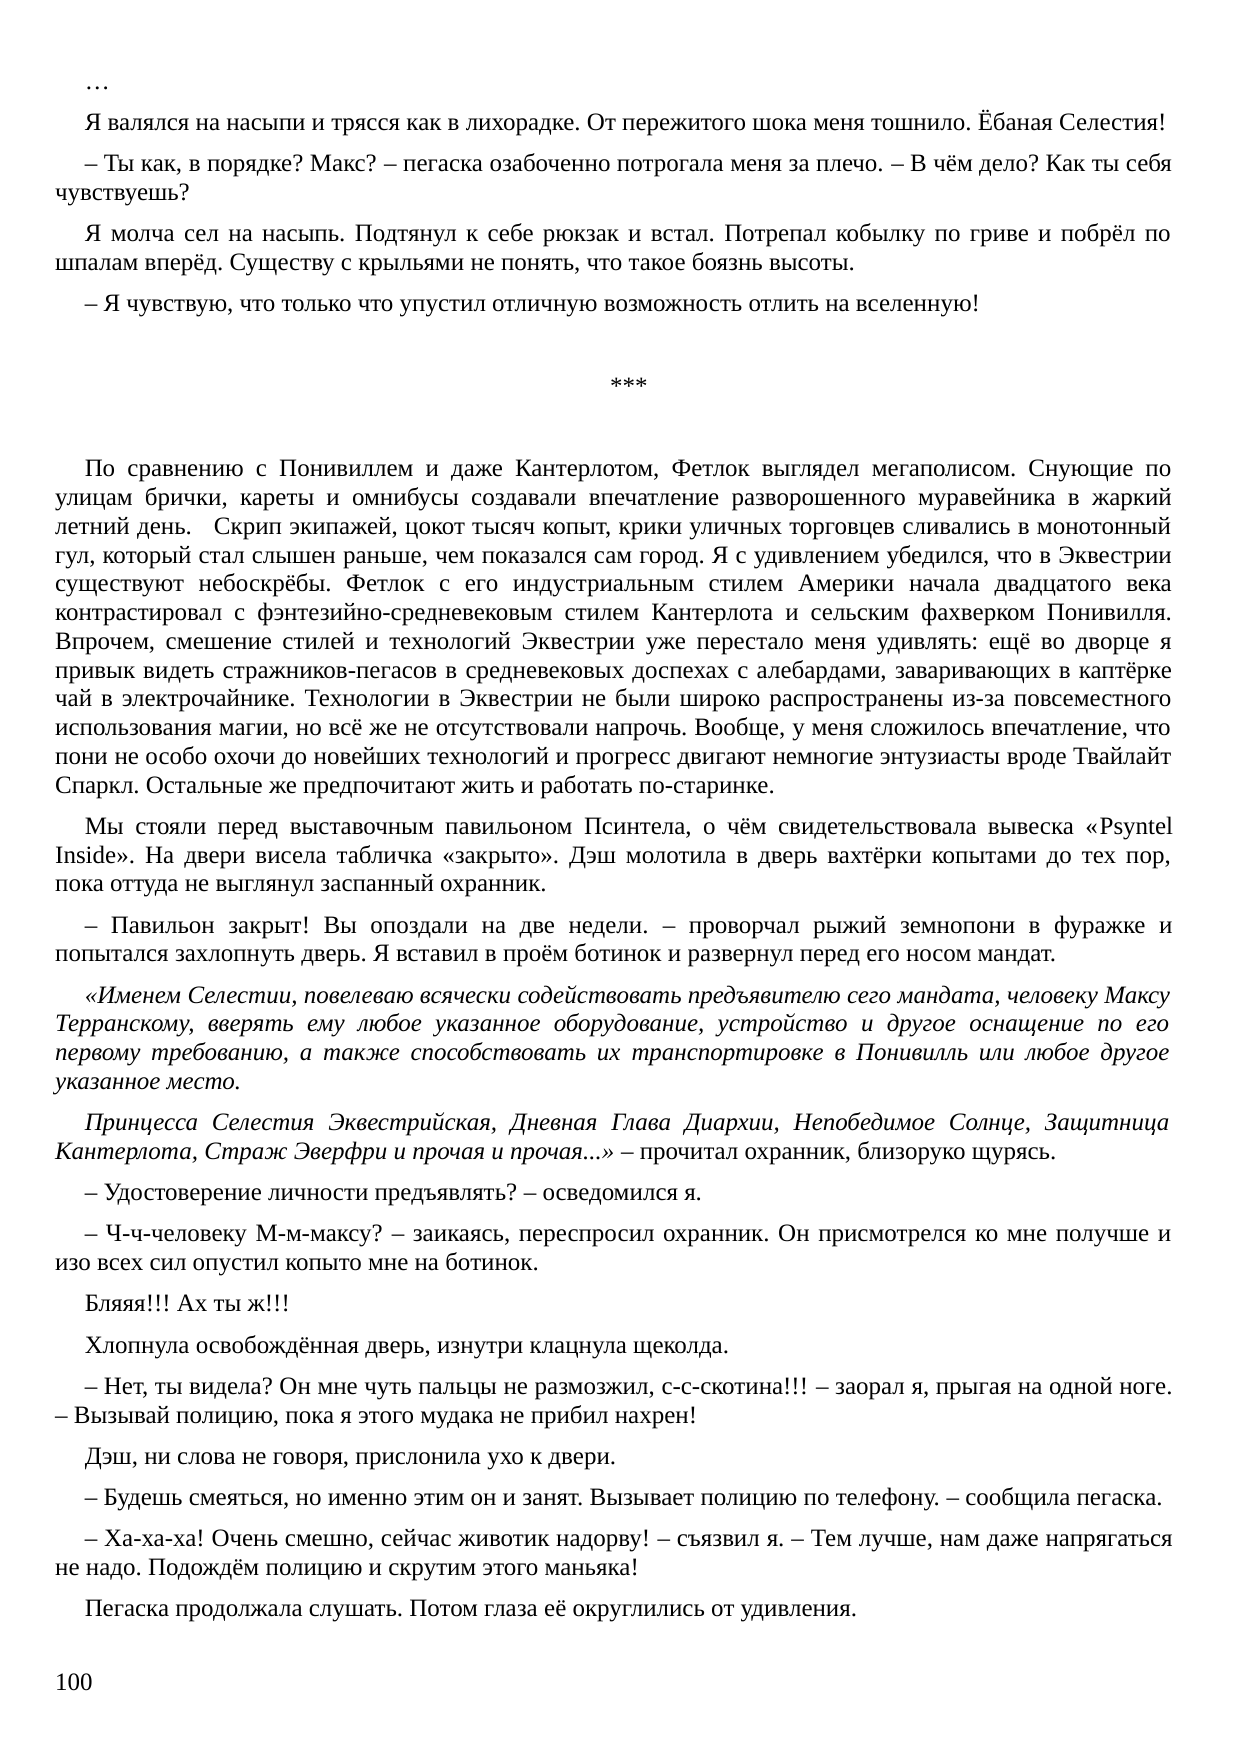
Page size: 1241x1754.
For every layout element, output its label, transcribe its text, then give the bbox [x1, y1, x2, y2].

text – Я чувствую, что только что упустил отличную возможность отлить на вселенную! [55, 288, 1173, 317]
text Бляяя!!! Ах ты ж!!! [55, 1288, 1173, 1317]
text – Нет, ты видела? Он мне чуть пальцы не размозжил, с-с-скотина!!! – заорал я, прыгая на одной ноге. – Вызывай полицию, пока я этого мудака не прибил нахрен! [55, 1371, 1173, 1428]
text Я валялся на насыпи и трясся как в лихорадке. От пережитого шока меня тошнило. Ёбаная Селестия! [55, 107, 1173, 136]
text Принцесса Селестия Эквестрийская, Дневная Глава Диархии, Непобедимое Солнце, Защитница Кантерлота, Страж Эверфри и прочая и прочая...» – прочитал охранник, близоруко щурясь. [55, 1107, 1173, 1165]
text Хлопнула освобождённая дверь, изнутри клацнула щеколда. [55, 1330, 1173, 1358]
text – Ха-ха-ха! Очень смешно, сейчас животик надорву! – съязвил я. – Тем лучше, нам даже напрягаться не надо. Подождём полицию и скрутим этого маньяка! [55, 1523, 1173, 1581]
text *** [55, 371, 1173, 400]
text «Именем Селестии, повелеваю всячески содействовать предъявителю сего мандата, человеку Максу Терранскому, вверять ему любое указанное оборудование, устройство и другое оснащение по его первому требованию, а также способствовать их транспортировке в Понивилль или любое другое указанное место. [55, 980, 1173, 1095]
text – Удостоверение личности предъявлять? – осведомился я. [55, 1177, 1173, 1206]
text – Ч-ч-человеку М-м-максу? – заикаясь, переспросил охранник. Он присмотрелся ко мне получше и изо всех сил опустил копыто мне на ботинок. [55, 1218, 1173, 1276]
text … [55, 66, 1173, 95]
text – Ты как, в порядке? Макс? – пегаска озабоченно потрогала меня за плечо. – В чём дело? Как ты себя чувствуешь? [55, 148, 1173, 206]
text – Павильон закрыт! Вы опоздали на две недели. – проворчал рыжий земнопони в фуражке и попытался захлопнуть дверь. Я вставил в проём ботинок и развернул перед его носом мандат. [55, 910, 1173, 967]
text Пегаска продолжала слушать. Потом глаза её округлились от удивления. [55, 1593, 1173, 1622]
text Мы стояли перед выставочным павильоном Псинтела, о чём свидетельствовала вывеска «Psyntel Inside». На двери висела табличка «закрыто». Дэш молотила в дверь вахтёрки копытами до тех пор, пока оттуда не выглянул заспанный охранник. [55, 811, 1173, 897]
text Я молча сел на насыпь. Подтянул к себе рюкзак и встал. Потрепал кобылку по гриве и побрёл по шпалам вперёд. Существу с крыльями не понять, что такое боязнь высоты. [55, 218, 1173, 276]
text Дэш, ни слова не говоря, прислонила ухо к двери. [55, 1441, 1173, 1470]
text По сравнению с Понивиллем и даже Кантерлотом, Фетлок выглядел мегаполисом. Снующие по улицам брички, кареты и омнибусы создавали впечатление разворошенного муравейника в жаркий летний день. Скрип экипажей, цокот тысяч копыт, крики уличных торговцев сливались в монотонный гул, который стал слышен раньше, чем показался сам город. Я с удивлением убедился, что в Эквестрии существуют небоскрёбы. Фетлок с его индустриальным стилем Америки начала двадцатого века контрастировал с фэнтезийно-средневековым стилем Кантерлота и сельским фахверком Понивилля. Впрочем, смешение стилей и технологий Эквестрии уже перестало меня удивлять: ещё во дворце я привык видеть стражников-пегасов в средневековых доспехах с алебардами, заваривающих в каптёрке чай в электрочайнике. Технологии в Эквестрии не были широко распространены из-за повсеместного использования магии, но всё же не отсутствовали напрочь. Вообще, у меня сложилось впечатление, что пони не особо охочи до новейших технологий и прогресс двигают немногие энтузиасты вроде Твайлайт Спаркл. Остальные же предпочитают жить и работать по-старинке. [55, 453, 1173, 798]
text – Будешь смеяться, но именно этим он и занят. Вызывает полицию по телефону. – сообщила пегаска. [55, 1482, 1173, 1511]
